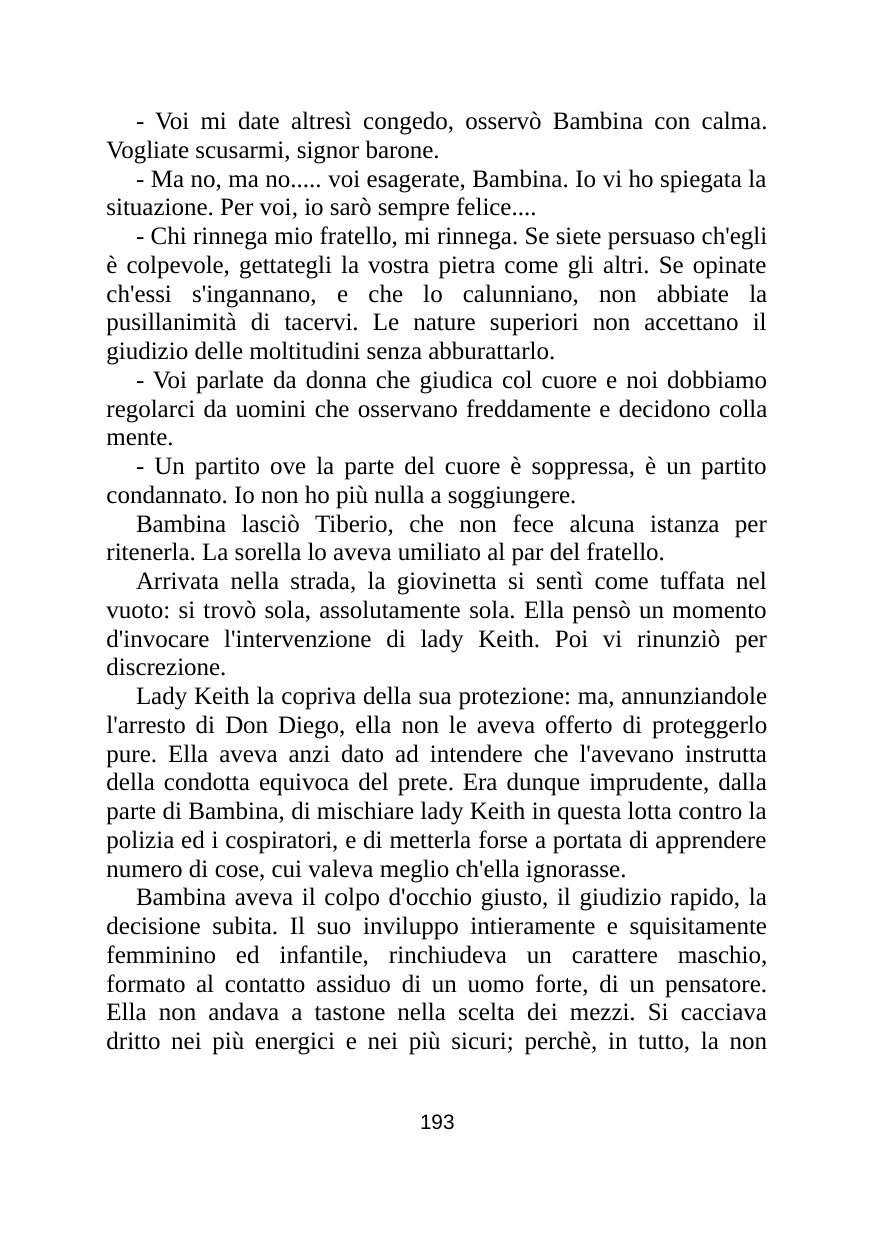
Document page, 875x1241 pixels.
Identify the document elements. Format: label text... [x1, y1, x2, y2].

text Lady Keith la copriva della sua protezione: ma, annunziandole l'arresto di Don Diego, ella non le aveva offerto di proteggerlo pure. Ella aveva anzi dato ad intendere che l'avevano instrutta della condotta equivoca del prete. Era dunque imprudente, dalla parte di Bambina, di mischiare lady Keith in questa lotta contro la polizia ed i cospiratori, e di metterla forse a portata di apprendere numero di cose, cui valeva meglio ch'ella ignorasse. [106, 681, 768, 882]
text - Voi mi date altresì congedo, osservò Bambina con calma. Vogliate scusarmi, signor barone. [106, 106, 768, 164]
text - Chi rinnega mio fratello, mi rinnega. Se siete persuaso ch'egli è colpevole, gettategli la vostra pietra come gli altri. Se opinate ch'essi s'ingannano, e che lo calunniano, non abbiate la pusillanimità di tacervi. Le nature superiori non accettano il giudizio delle moltitudini senza abburattarlo. [106, 221, 768, 365]
text Arrivata nella strada, la giovinetta si sentì come tuffata nel vuoto: si trovò sola, assolutamente sola. Ella pensò un momento d'invocare l'intervenzione di lady Keith. Poi vi rinunziò per discrezione. [106, 566, 768, 681]
text - Ma no, ma no..... voi esagerate, Bambina. Io vi ho spiegata la situazione. Per voi, io sarò sempre felice.... [106, 164, 768, 221]
text Bambina aveva il colpo d'occhio giusto, il giudizio rapido, la decisione subita. Il suo inviluppo intieramente e squisitamente femminino ed infantile, rinchiudeva un carattere maschio, formato al contatto assiduo di un uomo forte, di un pensatore. Ella non andava a tastone nella scelta dei mezzi. Si cacciava dritto nei più energici e nei più sicuri; perchè, in tutto, la non [106, 882, 768, 1055]
text - Voi parlate da donna che giudica col cuore e noi dobbiamo regolarci da uomini che osservano freddamente e decidono colla mente. [106, 365, 768, 451]
text - Un partito ove la parte del cuore è soppressa, è un partito condannato. Io non ho più nulla a soggiungere. [106, 451, 768, 509]
text Bambina lasciò Tiberio, che non fece alcuna istanza per ritenerla. La sorella lo aveva umiliato al par del fratello. [106, 509, 768, 566]
